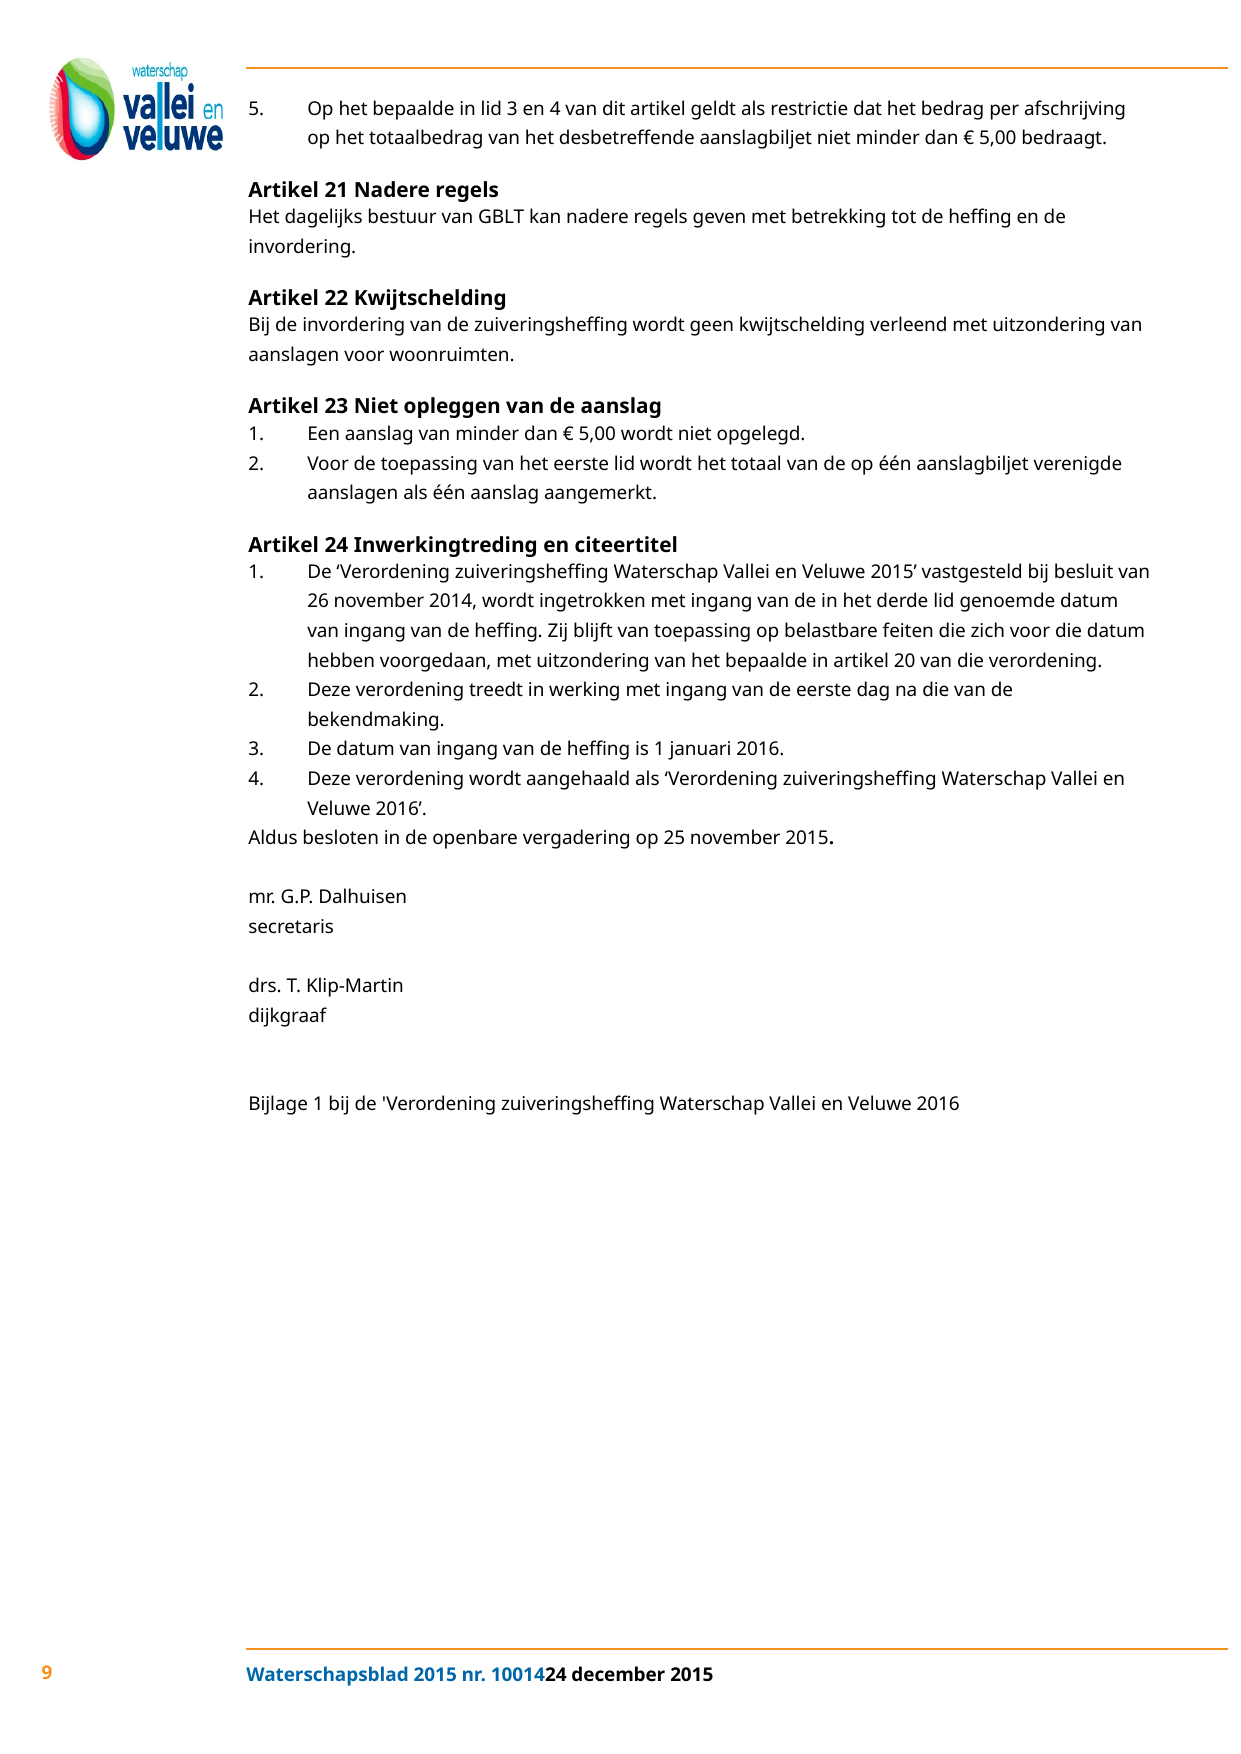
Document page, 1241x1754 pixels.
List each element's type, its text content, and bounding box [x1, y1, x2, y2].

list Deze verordening treedt in werking met ingang van de eerste dag na die van de bekendmaking. [248, 676, 1152, 732]
text Artikel 24 Inwerkingtreding en citeertitel [248, 530, 1152, 558]
text Bij de invordering van de zuiveringsheffing wordt geen kwijtschelding verleend met uitzondering van aanslagen voor woonruimten. [248, 312, 1152, 367]
text Het dagelijks bestuur van GBLT kan nadere regels geven met betrekking tot de heffing en de invordering. [248, 203, 1152, 258]
list Voor de toepassing van het eerste lid wordt het totaal van de op één aanslagbiljet verenigde aanslagen als één aanslag aangemerkt. [248, 450, 1152, 505]
text Artikel 22 Kwijtschelding [248, 283, 1152, 312]
list De ‘Verordening zuiveringsheffing Waterschap Vallei en Veluwe 2015’ vastgesteld bij besluit van 26 november 2014, wordt ingetrokken met ingang van de in het derde lid genoemde datum van ingang van de heffing. Zij blijft van toepassing op belastbare feiten die zich voor die datum hebben voorgedaan, met uitzondering van het bepaalde in artikel 20 van die verordening. [248, 558, 1152, 673]
text Artikel 23 Niet opleggen van de aanslag [248, 392, 1152, 420]
picture [41, 47, 231, 172]
text Aldus besloten in de openbare vergadering op 25 november 2015. [248, 824, 1152, 850]
text Artikel 21 Nadere regels [248, 175, 1152, 203]
list Een aanslag van minder dan € 5,00 wordt niet opgelegd. [248, 420, 1152, 446]
text secretaris [248, 913, 1152, 939]
text drs. T. Klip-Martin [248, 972, 1152, 998]
text dijkgraaf [248, 1002, 1152, 1028]
list Deze verordening wordt aangehaald als ‘Verordening zuiveringsheffing Waterschap Vallei en Veluwe 2016’. [248, 765, 1152, 821]
list De datum van ingang van de heffing is 1 januari 2016. [248, 736, 1152, 761]
list Op het bepaalde in lid 3 en 4 van dit artikel geldt als restrictie dat het bedrag per afschrijving op het totaalbedrag van het desbetreffende aanslagbiljet niet minder dan € 5,00 bedraagt. [248, 95, 1152, 150]
text Bijlage 1 bij de 'Verordening zuiveringsheffing Waterschap Vallei en Veluwe 2016 [248, 1091, 1152, 1116]
text mr. G.P. Dalhuisen [248, 883, 1152, 909]
